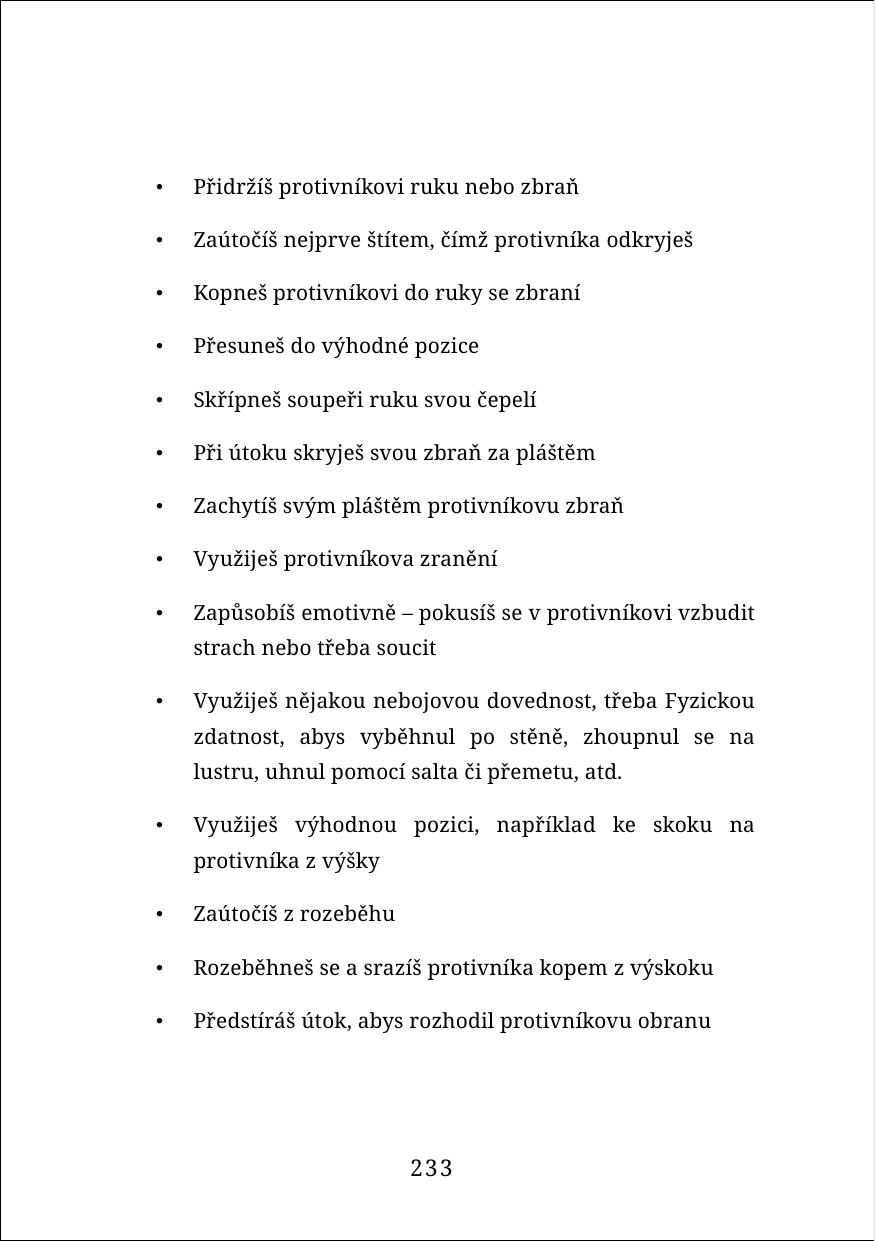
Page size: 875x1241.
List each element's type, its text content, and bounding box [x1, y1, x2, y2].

list Přidržíš protivníkovi ruku nebo zbraň [156, 172, 756, 200]
list Rozeběhneš se a srazíš protivníka kopem z výskoku [156, 953, 756, 981]
list Využiješ nějakou nebojovou dovednost, třeba Fyzickou zdatnost, abys vyběhnul po stěně, zhoupnul se na lustru, uhnul pomocí salta či přemetu, atd. [156, 686, 756, 786]
list Přesuneš do výhodné pozice [156, 331, 756, 360]
list Využiješ výhodnou pozici, například ke skoku na protivníka z výšky [156, 811, 756, 874]
list Zaútočíš nejprve štítem, čímž protivníka odkryješ [156, 225, 756, 253]
list Skřípneš soupeři ruku svou čepelí [156, 385, 756, 413]
list Využiješ protivníkova zranění [156, 544, 756, 573]
list Zaútočíš z rozeběhu [156, 899, 756, 928]
list Zapůsobíš emotivně – pokusíš se v protivníkovi vzbudit strach nebo třeba soucit [156, 598, 756, 662]
list Při útoku skryješ svou zbraň za pláštěm [156, 438, 756, 466]
list Zachytíš svým pláštěm protivníkovu zbraň [156, 491, 756, 519]
list Kopneš protivníkovi do ruky se zbraní [156, 278, 756, 307]
list Předstíráš útok, abys rozhodil protivníkovu obranu [156, 1006, 756, 1034]
